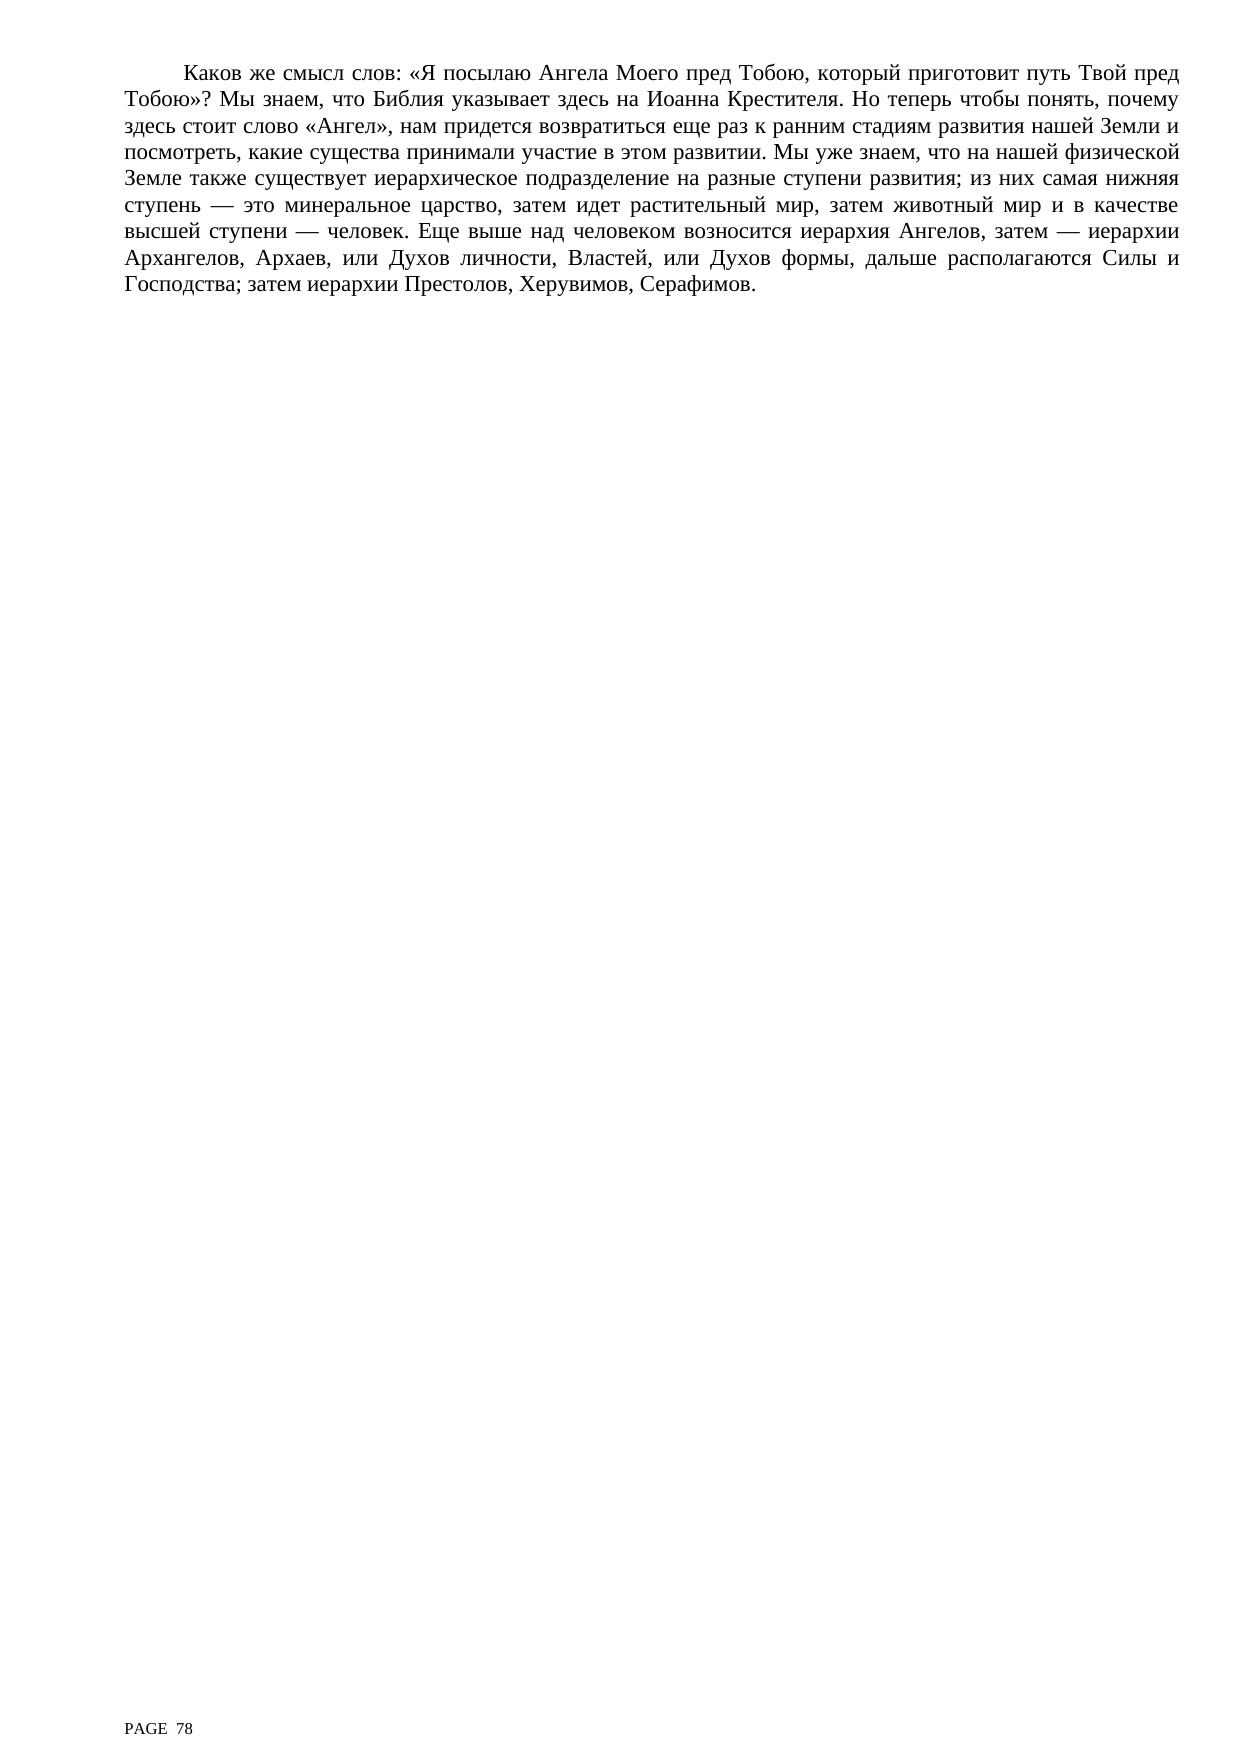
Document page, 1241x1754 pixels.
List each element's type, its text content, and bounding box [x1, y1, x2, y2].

text Каков же смысл слов: «Я посылаю Ангела Моего пред Тобою, который приготовит путь Твой пред Тобою»? Мы знаем, что Библия указывает здесь на Иоанна Крестителя. Но теперь чтобы понять, почему здесь стоит слово «Ангел», нам придется возвратиться еще раз к ранним стадиям развития нашей Земли и посмотреть, какие существа принимали участие в этом развитии. Мы уже знаем, что на нашей физической Земле также существует иерархическое подразделение на разные ступени развития; из них самая нижняя ступень — это минеральное царство, затем идет растительный мир, затем животный мир и в качестве высшей ступени — человек. Еще выше над человеком возносится иерархия Ангелов, затем — иерархии Архангелов, Архаев, или Духов личности, Властей, или Духов формы, дальше располагаются Силы и Господства; затем иерархии Престолов, Херувимов, Серафимов. [124, 59, 1181, 296]
